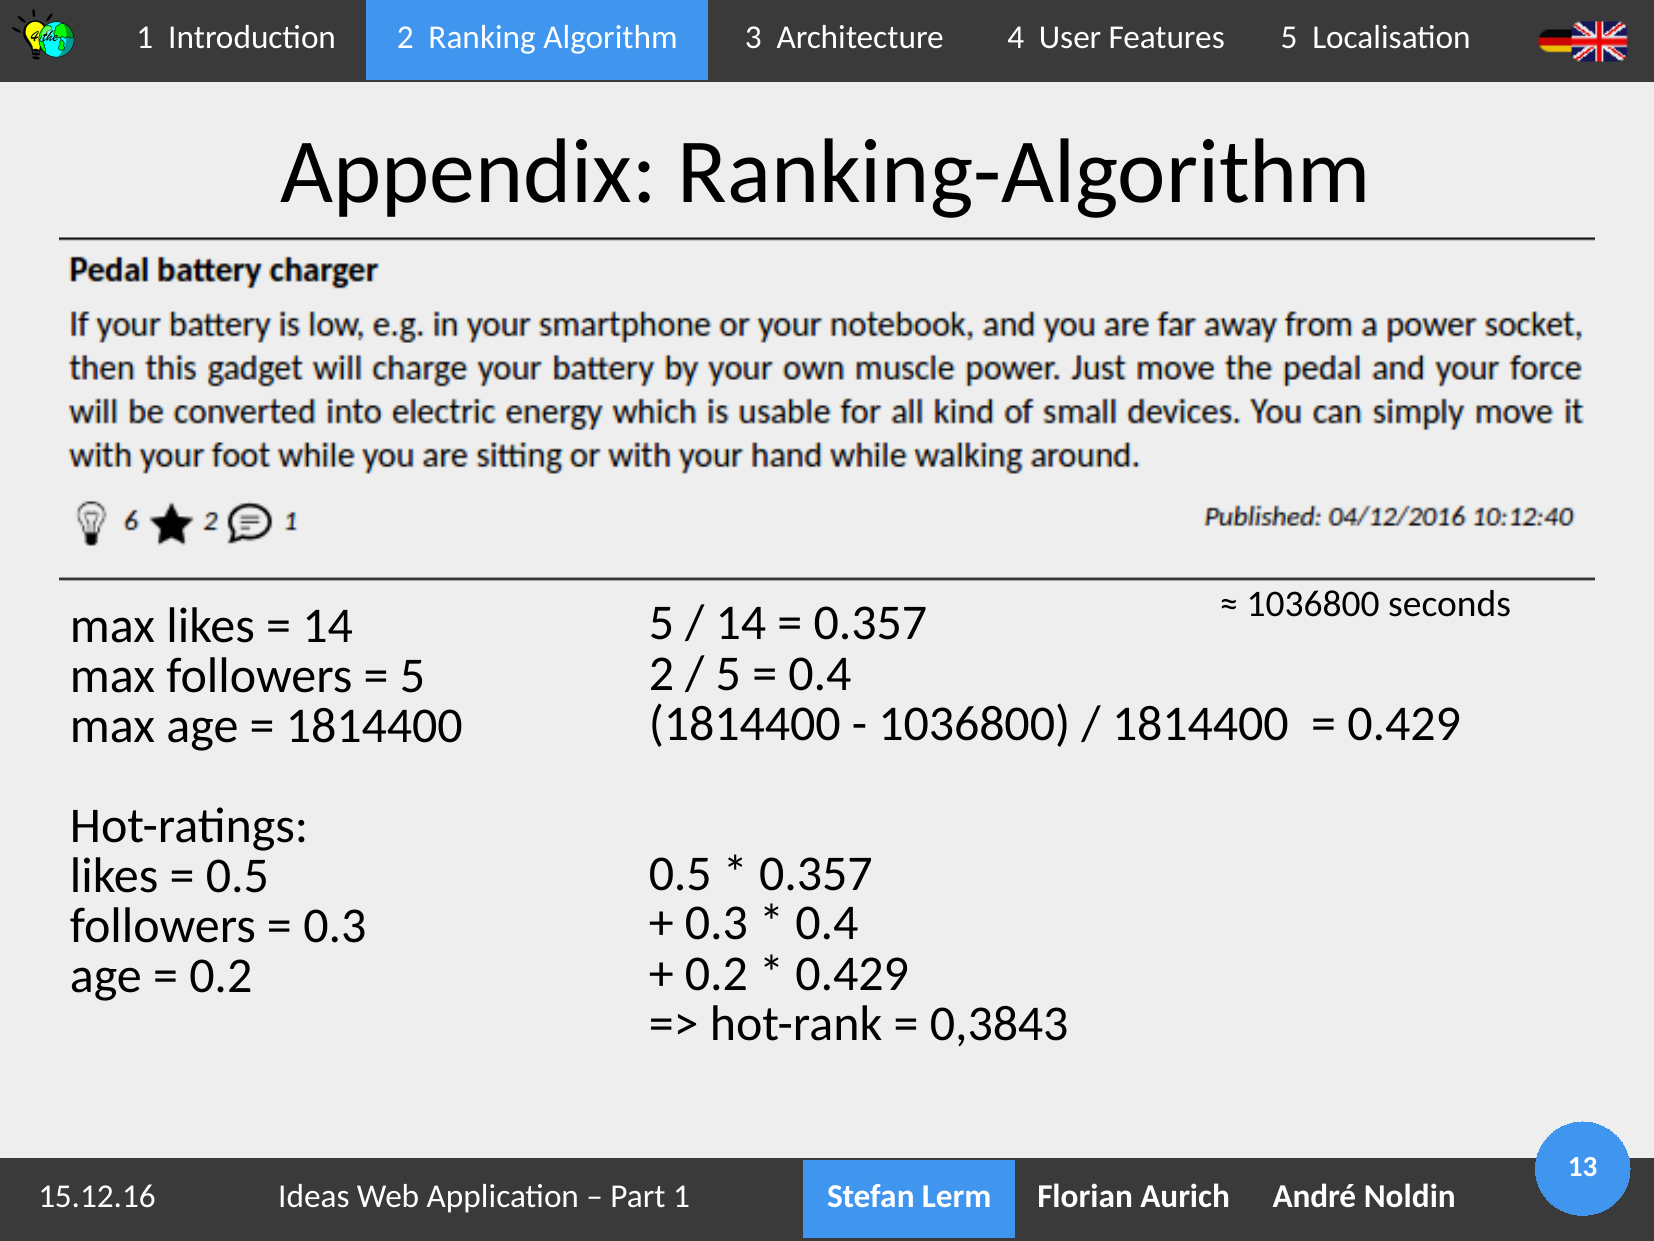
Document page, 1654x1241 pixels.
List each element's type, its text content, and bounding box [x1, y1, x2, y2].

picture [2, 0, 83, 80]
text_box Florian Aurich [1015, 1160, 1251, 1238]
title Appendix: Ranking-Algorithm [82, 88, 1571, 236]
text_box 3 Architecture [708, 0, 980, 80]
text_box 5 Localisation [1251, 0, 1501, 80]
text_box ≈ 1036800 seconds [1204, 585, 1595, 638]
picture [59, 236, 1595, 585]
picture [1536, 18, 1629, 64]
text_box 4 User Features [980, 0, 1251, 80]
text_box 5 / 14 = 0.357 2 / 5 = 0.4 (1814400 - 1036800) / 1814400 = 0.429 0.5 * 0.357 + 0.3 * 0.4 + 0.2 * 0.429 => hot-rank = 0,3843 [648, 602, 1571, 1123]
text_box 1 Introduction [106, 0, 366, 80]
text_box Stefan Lerm [803, 1160, 1015, 1238]
text_box 2 Ranking Algorithm [366, 0, 708, 80]
text_box André Noldin [1251, 1160, 1477, 1238]
text_box max likes = 14 max followers = 5 max age = 1814400 Hot-ratings: likes = 0.5 followers = 0.3 age = 0.2 [70, 585, 696, 1134]
text_box Ideas Web Application – Part 1 [242, 1160, 727, 1238]
